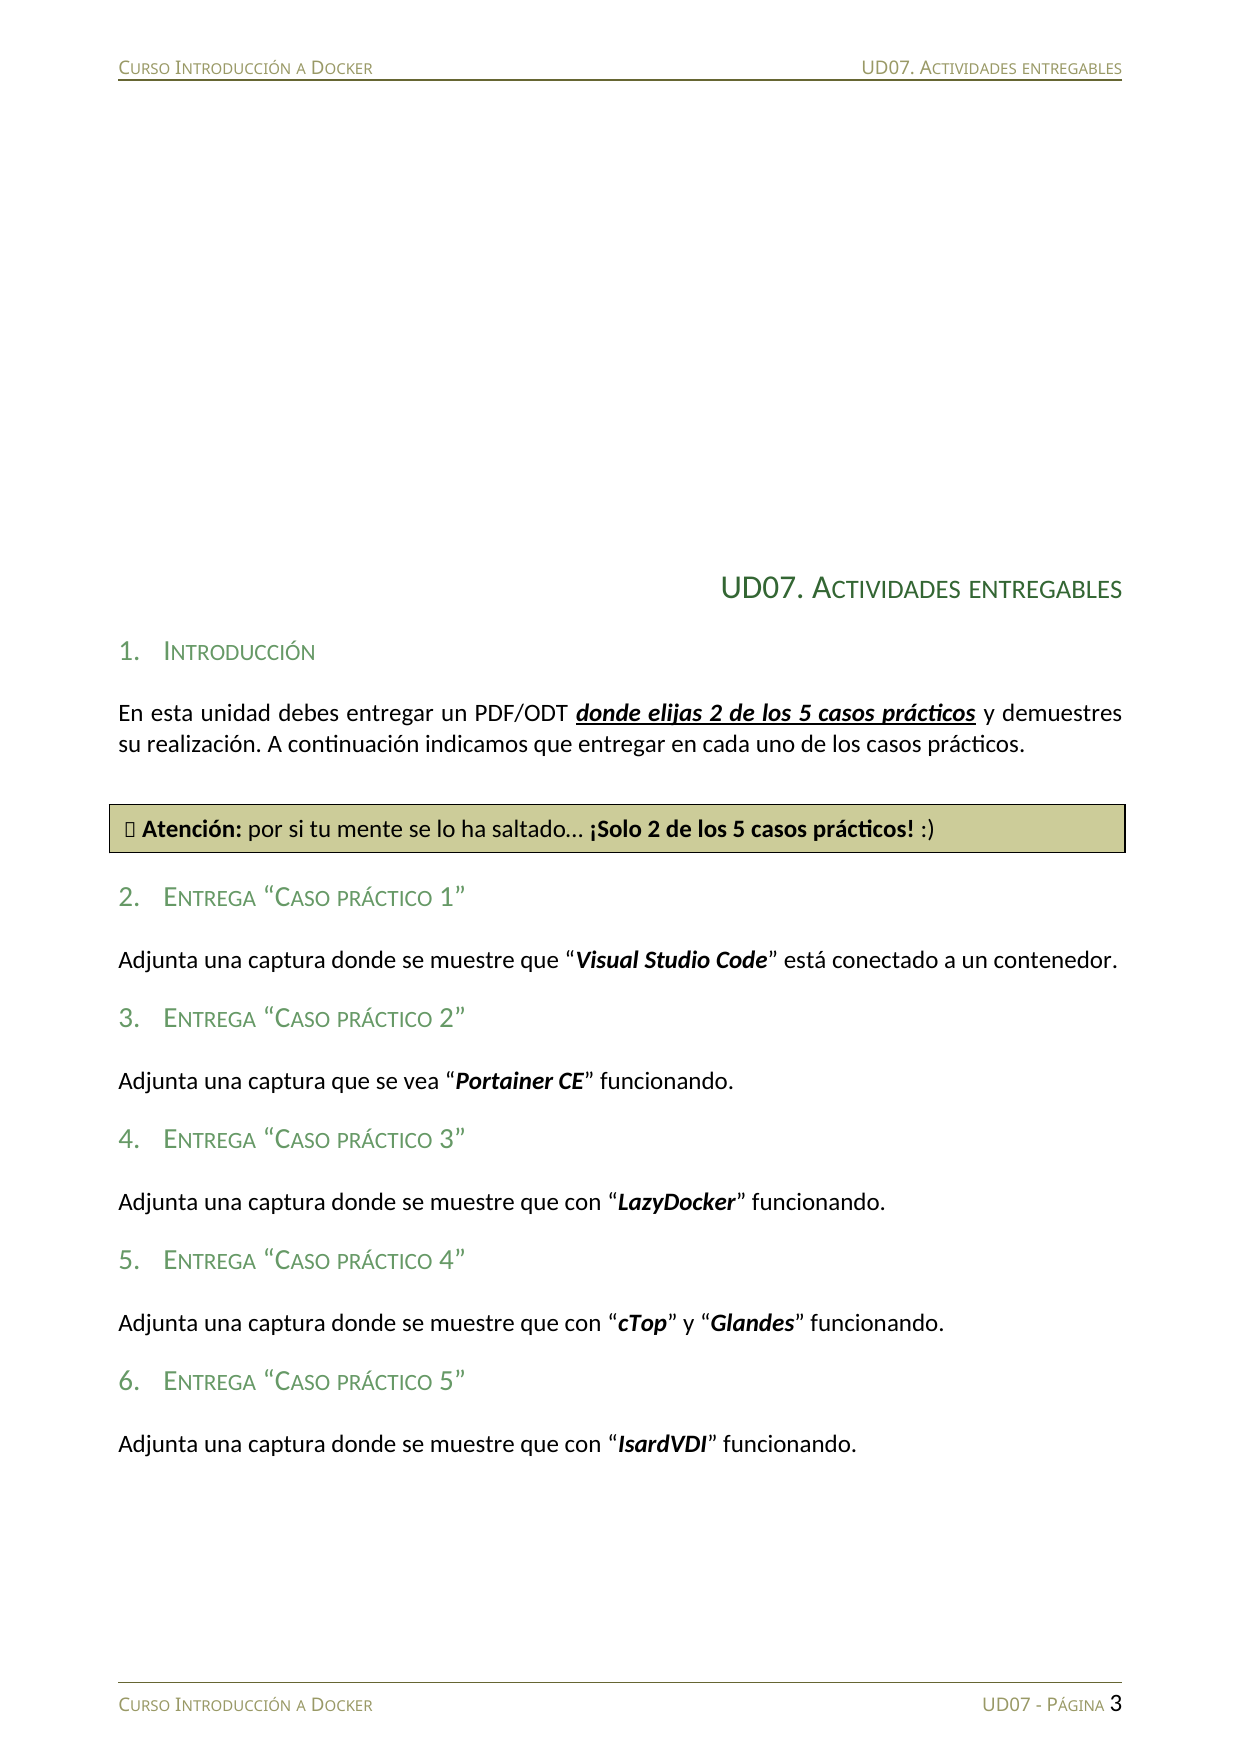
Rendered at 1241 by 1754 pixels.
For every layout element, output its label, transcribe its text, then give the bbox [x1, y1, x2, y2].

text ❕ Atención: por si tu mente se lo ha saltado… ¡Solo 2 de los 5 casos prácticos! :) [110, 805, 1124, 852]
subtitle Entrega “Caso práctico 4” [118, 1241, 1122, 1277]
text Adjunta una captura que se vea “Portainer CE” funcionando. [118, 1065, 1122, 1096]
text Adjunta una captura donde se muestre que con “LazyDocker” funcionando. [118, 1186, 1122, 1217]
subtitle Entrega “Caso práctico 5” [118, 1362, 1122, 1398]
text En esta unidad debes entregar un PDF/ODT donde elijas 2 de los 5 casos prácticos y demuestres su realización. A continuación indicamos que entregar en cada uno de los casos prácticos. [118, 697, 1122, 758]
text Adjunta una captura donde se muestre que con “cTop” y “Glandes” funcionando. [118, 1307, 1122, 1338]
subtitle Entrega “Caso práctico 1” [118, 878, 1122, 914]
subtitle Entrega “Caso práctico 3” [118, 1120, 1122, 1156]
subtitle Entrega “Caso práctico 2” [118, 999, 1122, 1035]
text Adjunta una captura donde se muestre que con “IsardVDI” funcionando. [118, 1428, 1122, 1459]
subtitle Introducción [118, 632, 1122, 667]
text UD07. Actividades entregables [118, 566, 1122, 607]
text Adjunta una captura donde se muestre que “Visual Studio Code” está conectado a un contenedor. [118, 944, 1122, 974]
